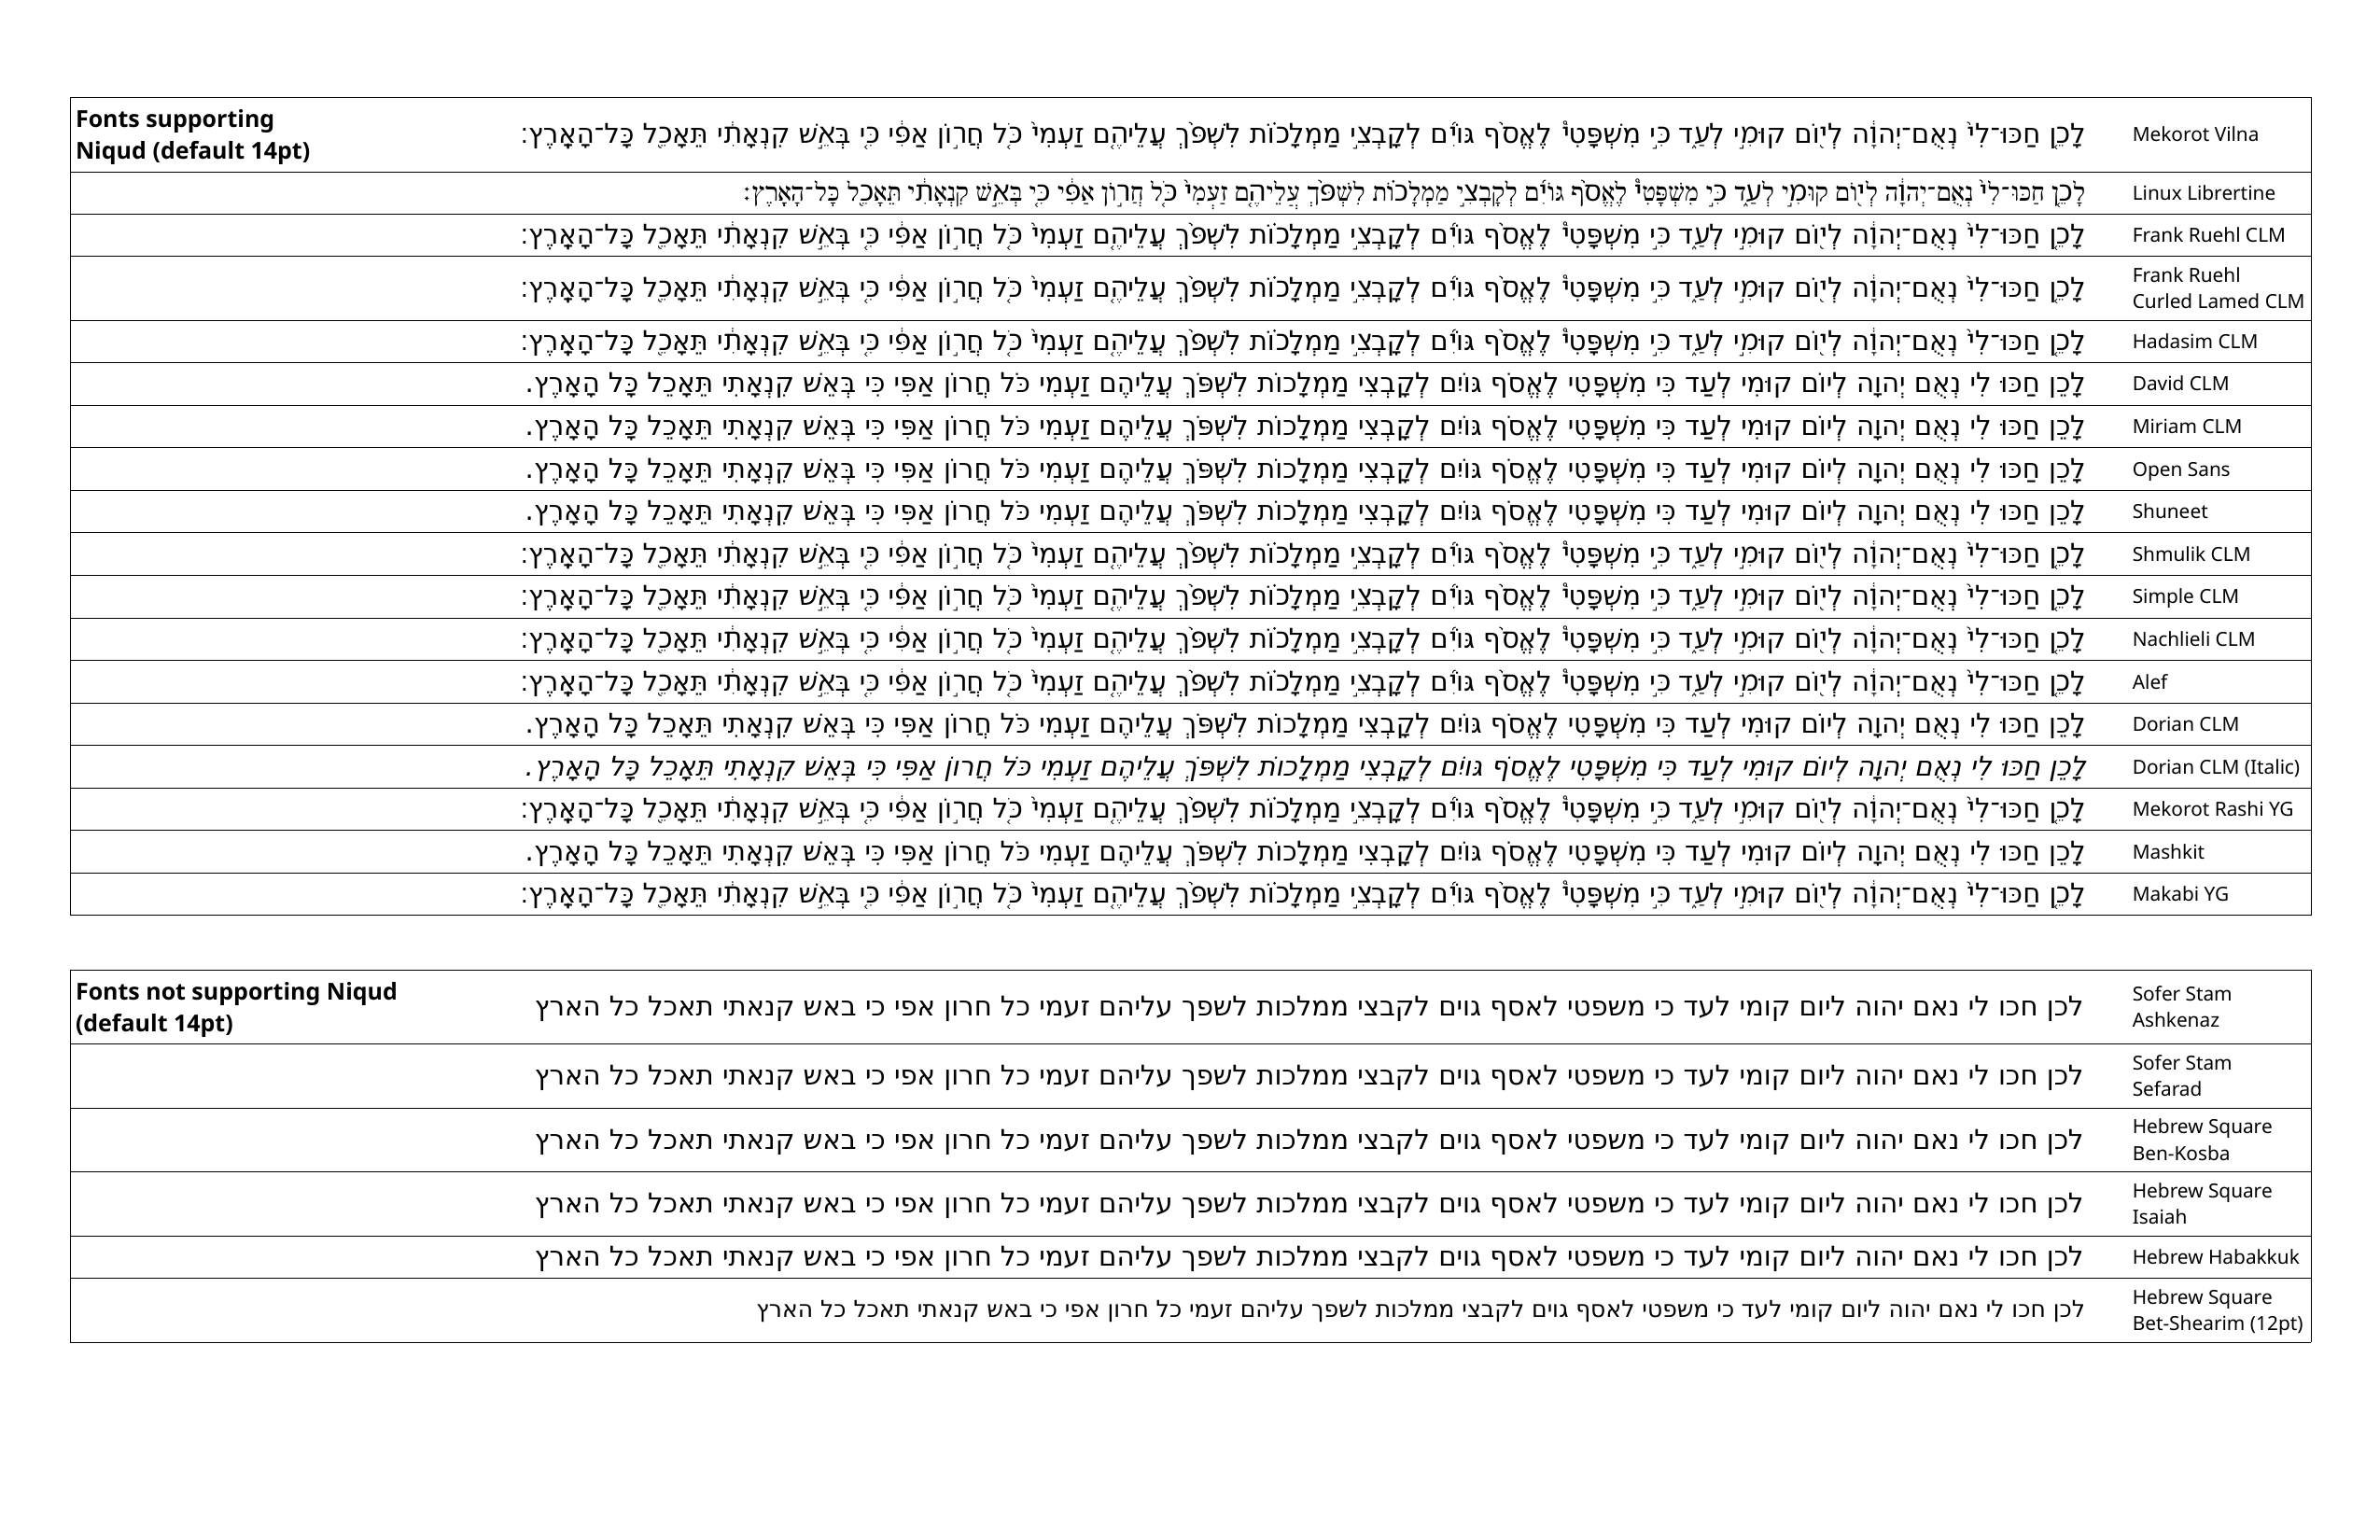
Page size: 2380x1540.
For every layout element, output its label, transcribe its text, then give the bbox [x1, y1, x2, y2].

table_cell לָכֵן חַכּוּ לִי נְאֻם יְהוָה לְיוֹם קוּמִי לְעַד כִּי מִשְׁפָּטִי לֶאֱסֹף גּוֹיִם לְקָבְצִי מַמְלָכוֹת לִשְׁפֹּךְ עֲלֵיהֶם זַעְמִי כֹּל חֲרוֹן אַפִּי כִּי בְּאֵשׁ קִנְאָתִי תֵּאָכֵל כָּל הָאָרֶץ.‏ [71, 831, 2092, 873]
table_cell Nachlieli CLM [2127, 619, 2311, 660]
table_cell [2092, 1044, 2127, 1108]
table_header Fonts supporting Niqud (default 14pt) [71, 98, 354, 172]
table_cell [2092, 321, 2127, 362]
table_cell Shmulik CLM [2127, 533, 2311, 575]
table_cell [71, 321, 354, 362]
table_cell לָכֵ֤ן חַכּוּ־לִי֙ נְאֻם־יְהוָ֔ה לְי֖וֹם קוּמִ֣י לְעַ֑ד כִּ֣י מִשְׁפָּטִי֩ לֶאֱסֹ֨ף גּוֹיִ֜ם לְקָבְצִ֣י מַמְלָכ֗וֹת לִשְׁפֹּ֨ךְ עֲלֵיהֶ֤ם זַעְמִי֙ כֹּ֚ל חֲר֣וֹן אַפִּ֔י כִּ֚י בְּאֵ֣שׁ קִנְאָתִ֔י תֵּאָכֵ֖ל כָּל־הָאָֽרֶץ׃ [354, 257, 2092, 319]
table_cell Linux Librertine [2127, 173, 2311, 213]
table_cell [71, 448, 354, 490]
table_cell Hadasim CLM [2127, 321, 2311, 362]
table_cell [2092, 533, 2127, 575]
table_header Mekorot Vilna [2127, 98, 2311, 172]
table_cell [71, 173, 354, 213]
table_cell [2092, 789, 2127, 830]
table_cell Hebrew Square Bet-Shearim (12pt) [2127, 1279, 2311, 1341]
table_cell לכן חכו לי נאם יהוה ליום קומי לעד כי משפטי לאסף גוים לקבצי ממלכות לשפך עליהם זעמי כל חרון אפי כי באש קנאתי תאכל כל הארץ [425, 1044, 2092, 1108]
table_cell Dorian CLM [2127, 704, 2311, 745]
table_cell לָכֵ֤ן חַכּוּ־לִי֙ נְאֻם־יְהוָ֔ה לְי֖וֹם קוּמִ֣י לְעַ֑ד כִּ֣י מִשְׁפָּטִי֩ לֶאֱסֹ֨ף גּוֹיִ֜ם לְקָבְצִ֣י מַמְלָכ֗וֹת לִשְׁפֹּ֨ךְ עֲלֵיהֶ֤ם זַעְמִי֙ כֹּ֚ל חֲר֣וֹן אַפִּ֔י כִּ֚י בְּאֵ֣שׁ קִנְאָתִ֔י תֵּאָכֵ֖ל כָּל־הָאָֽרֶץ׃ [71, 789, 2092, 830]
table_cell לכן חכו לי נאם יהוה ליום קומי לעד כי משפטי לאסף גוים לקבצי ממלכות לשפך עליהם זעמי כל חרון אפי כי באש קנאתי תאכל כל הארץ [71, 1237, 2092, 1278]
table_cell [2092, 491, 2127, 532]
table_cell לָכֵן חַכּוּ לִי נְאֻם יְהוָה לְיוֹם קוּמִי לְעַד כִּי מִשְׁפָּטִי לֶאֱסֹף גּוֹיִם לְקָבְצִי מַמְלָכוֹת לִשְׁפֹּךְ עֲלֵיהֶם זַעְמִי כֹּל חֲרוֹן אַפִּי כִּי בְּאֵשׁ קִנְאָתִי תֵּאָכֵל כָּל הָאָרֶץ.‏ [71, 746, 2092, 788]
table_cell לכן חכו לי נאם יהוה ליום קומי לעד כי משפטי לאסף גוים לקבצי ממלכות לשפך עליהם זעמי כל חרון אפי כי באש קנאתי תאכל כל הארץ [71, 1109, 2092, 1171]
table_cell [2092, 173, 2127, 213]
table_cell [71, 1044, 424, 1108]
table_cell Hebrew Square Isaiah [2127, 1172, 2311, 1235]
table_header [2092, 971, 2127, 1043]
table_cell [2092, 831, 2127, 873]
table_cell [71, 619, 354, 660]
table_cell Makabi YG [2127, 874, 2311, 915]
table_header [2092, 98, 2127, 172]
table_cell [2092, 619, 2127, 660]
table_cell לָכֵ֤ן חַכּוּ־לִי֙ נְאֻם־יְהוָ֔ה לְי֖וֹם קוּמִ֣י לְעַ֑ד כִּ֣י מִשְׁפָּטִי֩ לֶאֱסֹ֨ף גּוֹיִ֜ם לְקָבְצִ֣י מַמְלָכ֗וֹת לִשְׁפֹּ֨ךְ עֲלֵיהֶ֤ם זַעְמִי֙ כֹּ֚ל חֲר֣וֹן אַפִּ֔י כִּ֚י בְּאֵ֣שׁ קִנְאָתִ֔י תֵּאָכֵ֖ל כָּל־הָאָֽרֶץ׃ [354, 215, 2092, 256]
table_cell Mekorot Rashi YG [2127, 789, 2311, 830]
table_cell Hebrew Square Ben-Kosba [2127, 1109, 2311, 1171]
table_cell לָכֵן חַכּוּ לִי נְאֻם יְהוָה לְיוֹם קוּמִי לְעַד כִּי מִשְׁפָּטִי לֶאֱסֹף גּוֹיִם לְקָבְצִי מַמְלָכוֹת לִשְׁפֹּךְ עֲלֵיהֶם זַעְמִי כֹּל חֲרוֹן אַפִּי כִּי בְּאֵשׁ קִנְאָתִי תֵּאָכֵל כָּל הָאָרֶץ.‏ [354, 406, 2092, 447]
table_cell [2092, 1237, 2127, 1278]
table_cell לָכֵ֤ן חַכּוּ־לִי֙ נְאֻם־יְהוָ֔ה לְי֖וֹם קוּמִ֣י לְעַ֑ד כִּ֣י מִשְׁפָּטִי֩ לֶאֱסֹ֨ף גּוֹיִ֜ם לְקָבְצִ֣י מַמְלָכ֗וֹת לִשְׁפֹּ֨ךְ עֲלֵיהֶ֤ם זַעְמִי֙ כֹּ֚ל חֲר֣וֹן אַפִּ֔י כִּ֚י בְּאֵ֣שׁ קִנְאָתִ֔י תֵּאָכֵ֖ל כָּל־הָאָֽרֶץ׃ [354, 173, 2092, 213]
table_cell [2092, 257, 2127, 319]
table_cell [2092, 576, 2127, 618]
table_cell Frank Ruehl Curled Lamed CLM [2127, 257, 2311, 319]
table_cell [2092, 406, 2127, 447]
table_cell Sofer Stam Sefarad [2127, 1044, 2311, 1108]
table_cell [2092, 448, 2127, 490]
table_cell [2092, 874, 2127, 915]
table_cell [71, 661, 354, 703]
table_cell לָכֵן חַכּוּ לִי נְאֻם יְהוָה לְיוֹם קוּמִי לְעַד כִּי מִשְׁפָּטִי לֶאֱסֹף גּוֹיִם לְקָבְצִי מַמְלָכוֹת לִשְׁפֹּךְ עֲלֵיהֶם זַעְמִי כֹּל חֲרוֹן אַפִּי כִּי בְּאֵשׁ קִנְאָתִי תֵּאָכֵל כָּל הָאָרֶץ.‏ [354, 448, 2092, 490]
table_cell לָכֵן חַכּוּ לִי נְאֻם יְהוָה לְיוֹם קוּמִי לְעַד כִּי מִשְׁפָּטִי לֶאֱסֹף גּוֹיִם לְקָבְצִי מַמְלָכוֹת לִשְׁפֹּךְ עֲלֵיהֶם זַעְמִי כֹּל חֲרוֹן אַפִּי כִּי בְּאֵשׁ קִנְאָתִי תֵּאָכֵל כָּל הָאָרֶץ.‏ [354, 363, 2092, 404]
table_cell Mashkit [2127, 831, 2311, 873]
table_cell David CLM [2127, 363, 2311, 404]
table_cell לָכֵ֤ן חַכּוּ־לִי֙ נְאֻם־יְהוָ֔ה לְי֖וֹם קוּמִ֣י לְעַ֑ד כִּ֣י מִשְׁפָּטִי֩ לֶאֱסֹ֨ף גּוֹיִ֜ם לְקָבְצִ֣י מַמְלָכ֗וֹת לִשְׁפֹּ֨ךְ עֲלֵיהֶ֤ם זַעְמִי֙ כֹּ֚ל חֲר֣וֹן אַפִּ֔י כִּ֚י בְּאֵ֣שׁ קִנְאָתִ֔י תֵּאָכֵ֖ל כָּל־הָאָֽרֶץ׃ [71, 874, 2092, 915]
table_cell [71, 215, 354, 256]
table_cell לָכֵ֤ן חַכּוּ־לִי֙ נְאֻם־יְהוָ֔ה לְי֖וֹם קוּמִ֣י לְעַ֑ד כִּ֣י מִשְׁפָּטִי֩ לֶאֱסֹ֨ף גּוֹיִ֜ם לְקָבְצִ֣י מַמְלָכ֗וֹת לִשְׁפֹּ֨ךְ עֲלֵיהֶ֤ם זַעְמִי֙ כֹּ֚ל חֲר֣וֹן אַפִּ֔י כִּ֚י בְּאֵ֣שׁ קִנְאָתִ֔י תֵּאָכֵ֖ל כָּל־הָאָֽרֶץ׃ [71, 533, 2092, 575]
table_header לכן חכו לי נאם יהוה ליום קומי לעד כי משפטי לאסף גוים לקבצי ממלכות לשפך עליהם זעמי כל חרון אפי כי באש קנאתי תאכל כל הארץ [425, 971, 2092, 1043]
table_cell [71, 257, 354, 319]
table_cell Shuneet [2127, 491, 2311, 532]
table_cell [2092, 746, 2127, 788]
table_cell [2092, 1172, 2127, 1235]
table_cell [71, 363, 354, 404]
table_cell Hebrew Habakkuk [2127, 1237, 2311, 1278]
table_cell [71, 576, 354, 618]
table_header Sofer Stam Ashkenaz [2127, 971, 2311, 1043]
table_cell Frank Ruehl CLM [2127, 215, 2311, 256]
table_header לָכֵ֤ן חַכּוּ־לִי֙ נְאֻם־יְהוָ֔ה לְי֖וֹם קוּמִ֣י לְעַ֑ד כִּ֣י מִשְׁפָּטִי֩ לֶאֱסֹ֨ף גּוֹיִ֜ם לְקָבְצִ֣י מַמְלָכ֗וֹת לִשְׁפֹּ֨ךְ עֲלֵיהֶ֤ם זַעְמִי֙ כֹּ֚ל חֲר֣וֹן אַפִּ֔י כִּ֚י בְּאֵ֣שׁ קִנְאָתִ֔י תֵּאָכֵ֖ל כָּל־הָאָֽרֶץ׃ [354, 98, 2092, 172]
table_cell לכן חכו לי נאם יהוה ליום קומי לעד כי משפטי לאסף גוים לקבצי ממלכות לשפך עליהם זעמי כל חרון אפי כי באש קנאתי תאכל כל הארץ [71, 1172, 2092, 1235]
table_cell לָכֵן חַכּוּ לִי נְאֻם יְהוָה לְיוֹם קוּמִי לְעַד כִּי מִשְׁפָּטִי לֶאֱסֹף גּוֹיִם לְקָבְצִי מַמְלָכוֹת לִשְׁפֹּךְ עֲלֵיהֶם זַעְמִי כֹּל חֲרוֹן אַפִּי כִּי בְּאֵשׁ קִנְאָתִי תֵּאָכֵל כָּל הָאָרֶץ.‏ [354, 491, 2092, 532]
table_cell Miriam CLM [2127, 406, 2311, 447]
table_cell לָכֵ֤ן חַכּוּ־לִי֙ נְאֻם־יְהוָ֔ה לְי֖וֹם קוּמִ֣י לְעַ֑ד כִּ֣י מִשְׁפָּטִי֩ לֶאֱסֹ֨ף גּוֹיִ֜ם לְקָבְצִ֣י מַמְלָכ֗וֹת לִשְׁפֹּ֨ךְ עֲלֵיהֶ֤ם זַעְמִי֙ כֹּ֚ל חֲר֣וֹן אַפִּ֔י כִּ֚י בְּאֵ֣שׁ קִנְאָתִ֔י תֵּאָכֵ֖ל כָּל־הָאָֽרֶץ׃ [354, 321, 2092, 362]
table_cell [2092, 215, 2127, 256]
table_cell לָכֵ֤ן חַכּוּ־לִי֙ נְאֻם־יְהוָ֔ה לְי֖וֹם קוּמִ֣י לְעַ֑ד כִּ֣י מִשְׁפָּטִי֩ לֶאֱסֹ֨ף גּוֹיִ֜ם לְקָבְצִ֣י מַמְלָכ֗וֹת לִשְׁפֹּ֨ךְ עֲלֵיהֶ֤ם זַעְמִי֙ כֹּ֚ל חֲר֣וֹן אַפִּ֔י כִּ֚י בְּאֵ֣שׁ קִנְאָתִ֔י תֵּאָכֵ֖ל כָּל־הָאָֽרֶץ׃ [354, 576, 2092, 618]
table_cell לָכֵ֤ן חַכּוּ־לִי֙ נְאֻם־יְהוָ֔ה לְי֖וֹם קוּמִ֣י לְעַ֑ד כִּ֣י מִשְׁפָּטִי֩ לֶאֱסֹ֨ף גּוֹיִ֜ם לְקָבְצִ֣י מַמְלָכ֗וֹת לִשְׁפֹּ֨ךְ עֲלֵיהֶ֤ם זַעְמִי֙ כֹּ֚ל חֲר֣וֹן אַפִּ֔י כִּ֚י בְּאֵ֣שׁ קִנְאָתִ֔י תֵּאָכֵ֖ל כָּל־הָאָֽרֶץ׃ [354, 619, 2092, 660]
table_cell Simple CLM [2127, 576, 2311, 618]
table_cell [2092, 1279, 2127, 1341]
table_cell [71, 491, 354, 532]
table_cell [2092, 704, 2127, 745]
table_cell [71, 406, 354, 447]
table_cell לָכֵ֤ן חַכּוּ־לִי֙ נְאֻם־יְהוָ֔ה לְי֖וֹם קוּמִ֣י לְעַ֑ד כִּ֣י מִשְׁפָּטִי֩ לֶאֱסֹ֨ף גּוֹיִ֜ם לְקָבְצִ֣י מַמְלָכ֗וֹת לִשְׁפֹּ֨ךְ עֲלֵיהֶ֤ם זַעְמִי֙ כֹּ֚ל חֲר֣וֹן אַפִּ֔י כִּ֚י בְּאֵ֣שׁ קִנְאָתִ֔י תֵּאָכֵ֖ל כָּל־הָאָֽרֶץ׃ [354, 661, 2092, 703]
table_cell [2092, 1109, 2127, 1171]
table_cell לָכֵן חַכּוּ לִי נְאֻם יְהוָה לְיוֹם קוּמִי לְעַד כִּי מִשְׁפָּטִי לֶאֱסֹף גּוֹיִם לְקָבְצִי מַמְלָכוֹת לִשְׁפֹּךְ עֲלֵיהֶם זַעְמִי כֹּל חֲרוֹן אַפִּי כִּי בְּאֵשׁ קִנְאָתִי תֵּאָכֵל כָּל הָאָרֶץ.‏ [71, 704, 2092, 745]
table_cell Open Sans [2127, 448, 2311, 490]
table_cell לכן חכו לי נאם יהוה ליום קומי לעד כי משפטי לאסף גוים לקבצי ממלכות לשפך עליהם זעמי כל חרון אפי כי באש קנאתי תאכל כל הארץ [71, 1279, 2092, 1341]
table_cell Dorian CLM (Italic) [2127, 746, 2311, 788]
table_cell Alef [2127, 661, 2311, 703]
table_cell [2092, 363, 2127, 404]
table_cell [2092, 661, 2127, 703]
table_header Fonts not supporting Niqud (default 14pt) [71, 971, 424, 1043]
